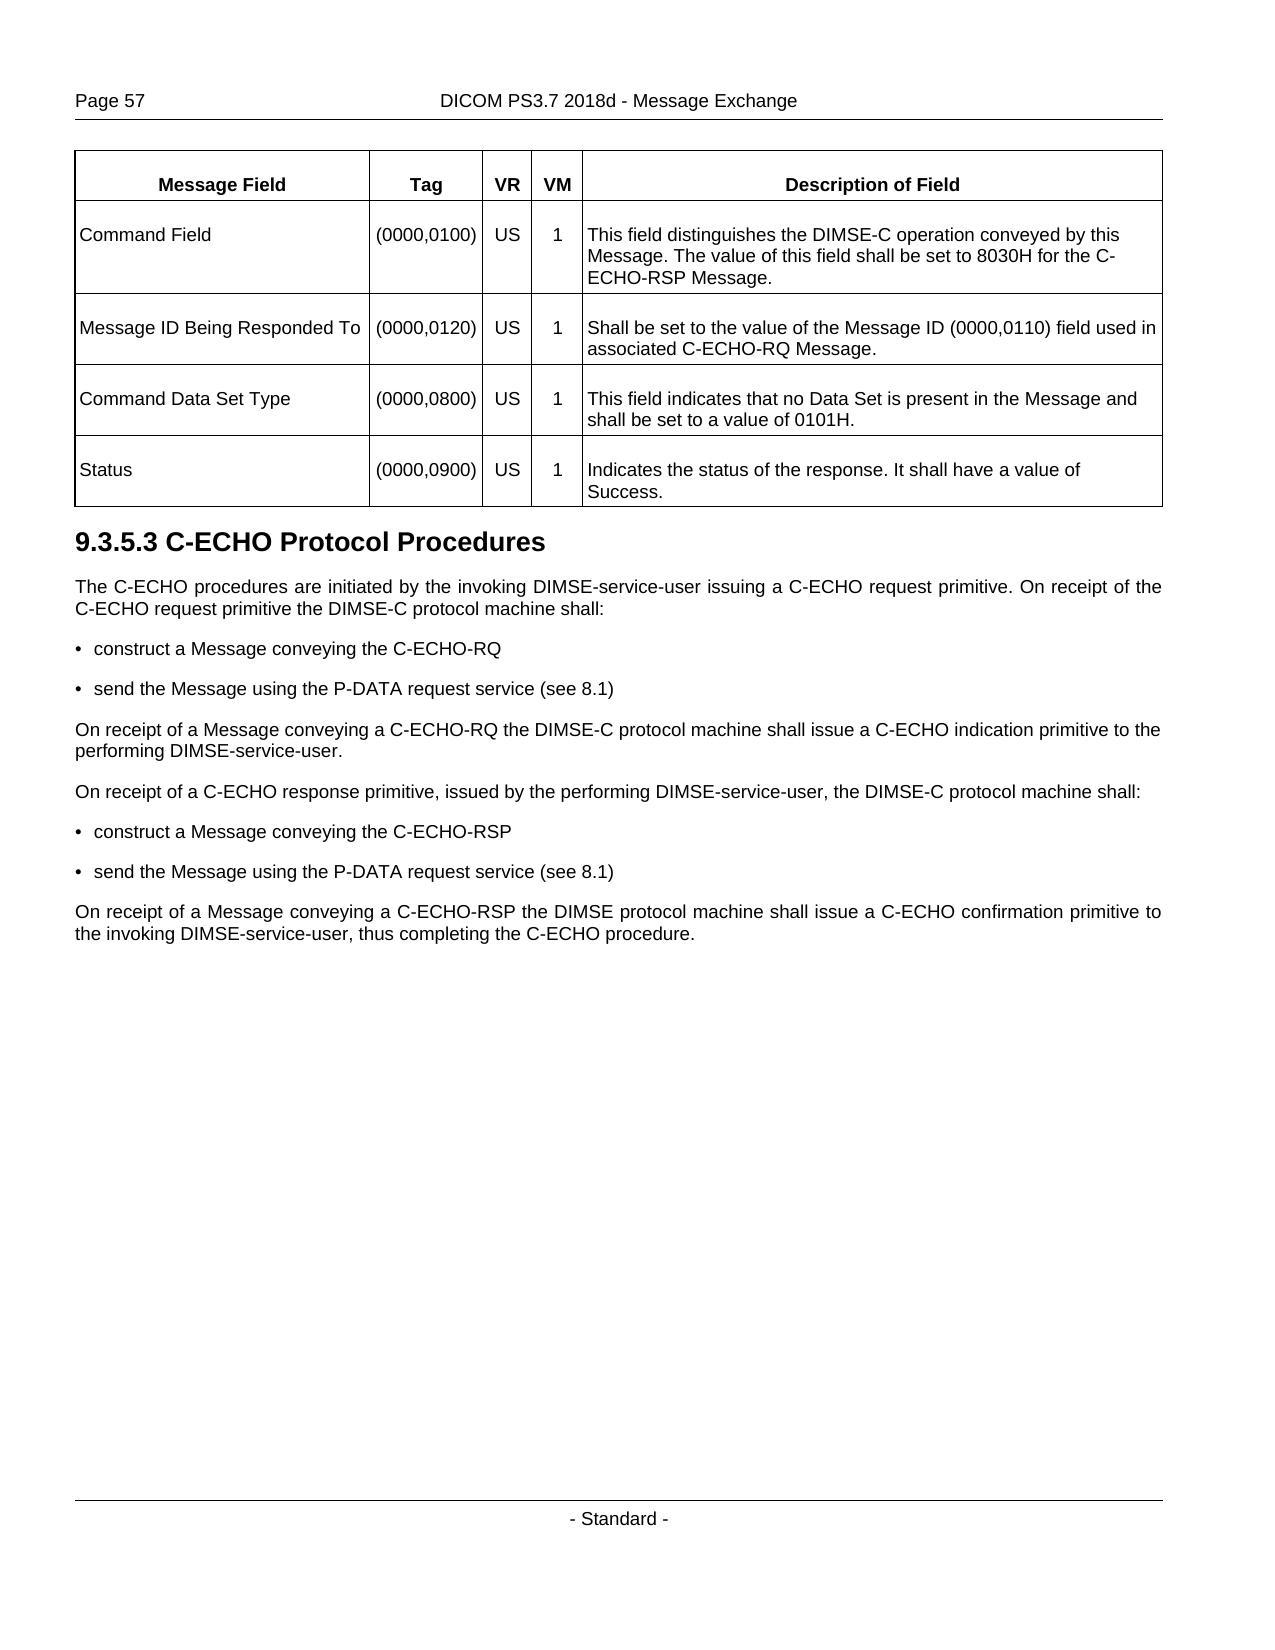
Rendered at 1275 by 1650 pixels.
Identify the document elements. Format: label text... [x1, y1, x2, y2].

table_cell 1 [532, 294, 582, 364]
list send the Message using the P-DATA request service (see 8.1) [75, 861, 1162, 883]
table_cell (0000,0120) [370, 294, 482, 364]
table_cell 1 [532, 365, 582, 435]
table_header VM [532, 151, 582, 200]
table_cell Shall be set to the value of the Message ID (0000,0110) field used in associated C-ECHO-RQ Message. [583, 294, 1162, 364]
list construct a Message conveying the C-ECHO-RSP [75, 821, 1162, 842]
text On receipt of a Message conveying a C-ECHO-RSP the DIMSE protocol machine shall issue a C-ECHO confirmation primitive to the invoking DIMSE-service-user, thus completing the C-ECHO procedure. [75, 901, 1162, 944]
table_header Message Field [76, 151, 369, 200]
text On receipt of a Message conveying a C-ECHO-RQ the DIMSE-C protocol machine shall issue a C-ECHO indication primitive to the performing DIMSE-service-user. [75, 718, 1162, 762]
table_cell (0000,0100) [370, 201, 482, 292]
table_header VR [483, 151, 531, 200]
text 9.3.5.3 C-ECHO Protocol Procedures [75, 526, 1162, 557]
table_header Tag [370, 151, 482, 200]
table_cell US [483, 365, 531, 435]
table_cell (0000,0800) [370, 365, 482, 435]
table_header Description of Field [583, 151, 1162, 200]
table_cell This field distinguishes the DIMSE-C operation conveyed by this Message. The value of this field shall be set to 8030H for the C-ECHO-RSP Message. [583, 201, 1162, 292]
table_cell US [483, 436, 531, 506]
table_cell 1 [532, 201, 582, 292]
table_cell 1 [532, 436, 582, 506]
table_cell Message ID Being Responded To [76, 294, 369, 364]
list construct a Message conveying the C-ECHO-RQ [75, 638, 1162, 659]
table_cell (0000,0900) [370, 436, 482, 506]
table_cell Command Data Set Type [76, 365, 369, 435]
list send the Message using the P-DATA request service (see 8.1) [75, 678, 1162, 700]
text The C-ECHO procedures are initiated by the invoking DIMSE-service-user issuing a C-ECHO request primitive. On receipt of the C-ECHO request primitive the DIMSE-C protocol machine shall: [75, 576, 1162, 619]
table_cell Indicates the status of the response. It shall have a value of Success. [583, 436, 1162, 506]
table_cell This field indicates that no Data Set is present in the Message and shall be set to a value of 0101H. [583, 365, 1162, 435]
table_cell US [483, 201, 531, 292]
text On receipt of a C-ECHO response primitive, issued by the performing DIMSE-service-user, the DIMSE-C protocol machine shall: [75, 780, 1162, 802]
table_cell Status [76, 436, 369, 506]
table_cell Command Field [76, 201, 369, 292]
table_cell US [483, 294, 531, 364]
